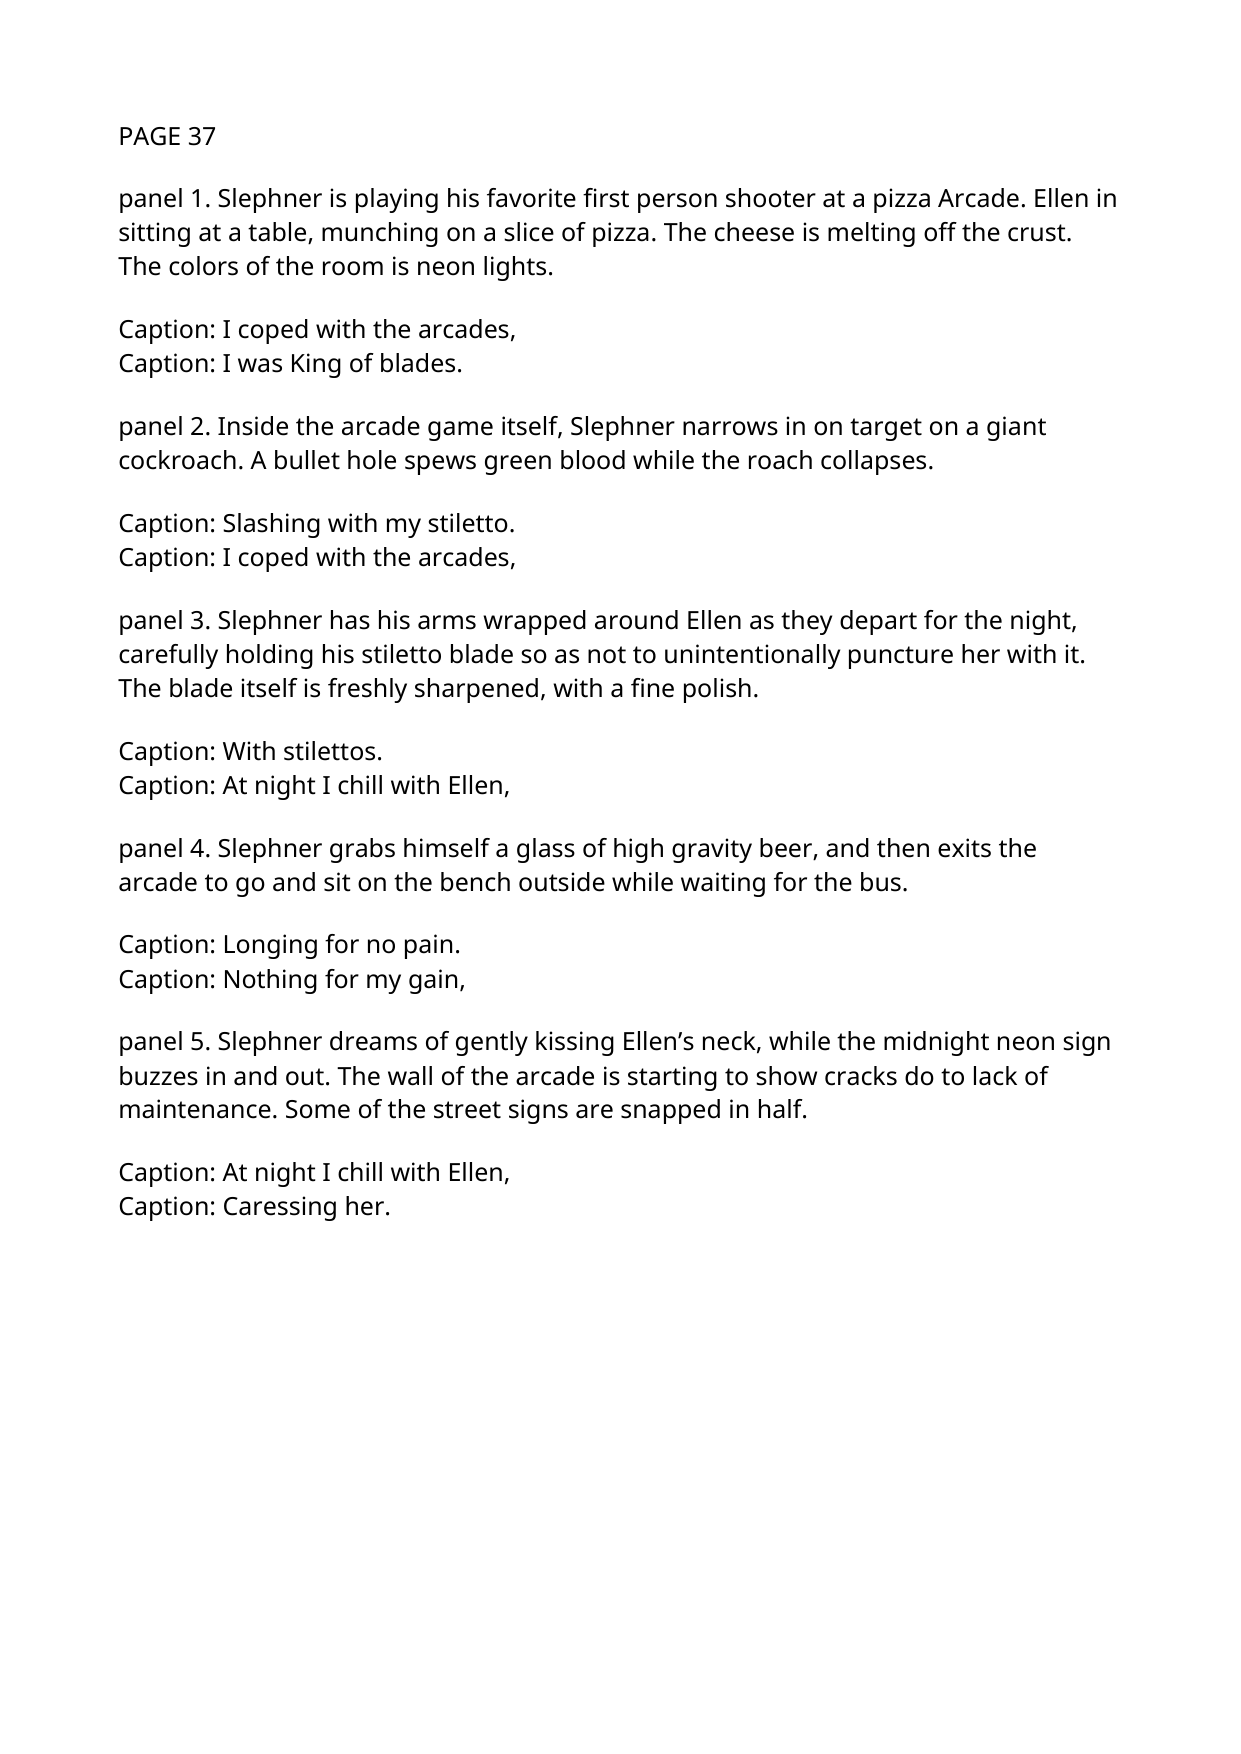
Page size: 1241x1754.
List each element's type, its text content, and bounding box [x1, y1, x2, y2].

text PAGE 37 [118, 118, 1122, 152]
text Caption: With stilettos. [118, 733, 1122, 767]
text panel 5. Slephner dreams of gently kissing Ellen’s neck, while the midnight neon sign buzzes in and out. The wall of the arcade is starting to show cracks do to lack of maintenance. Some of the street signs are snapped in half. [118, 1024, 1122, 1126]
text panel 3. Slephner has his arms wrapped around Ellen as they depart for the night, carefully holding his stiletto blade so as not to unintentionally puncture her with it. The blade itself is freshly sharpened, with a fine polish. [118, 602, 1122, 705]
text Caption: I was King of blades. [118, 346, 1122, 380]
text Caption: At night I chill with Ellen, [118, 767, 1122, 802]
text panel 1. Slephner is playing his favorite first person shooter at a pizza Arcade. Ellen in sitting at a table, munching on a slice of pizza. The cheese is melting off the crust. The colors of the room is neon lights. [118, 181, 1122, 283]
text Caption: Caressing her. [118, 1189, 1122, 1223]
text Caption: At night I chill with Ellen, [118, 1155, 1122, 1189]
text panel 4. Slephner grabs himself a glass of high gravity beer, and then exits the arcade to go and sit on the bench outside while waiting for the bus. [118, 830, 1122, 898]
text Caption: Nothing for my gain, [118, 961, 1122, 995]
text Caption: I coped with the arcades, [118, 540, 1122, 574]
text Caption: Slashing with my stiletto. [118, 506, 1122, 540]
text Caption: Longing for no pain. [118, 927, 1122, 961]
text Caption: I coped with the arcades, [118, 312, 1122, 346]
text panel 2. Inside the arcade game itself, Slephner narrows in on target on a giant cockroach. A bullet hole spews green blood while the roach collapses. [118, 409, 1122, 477]
